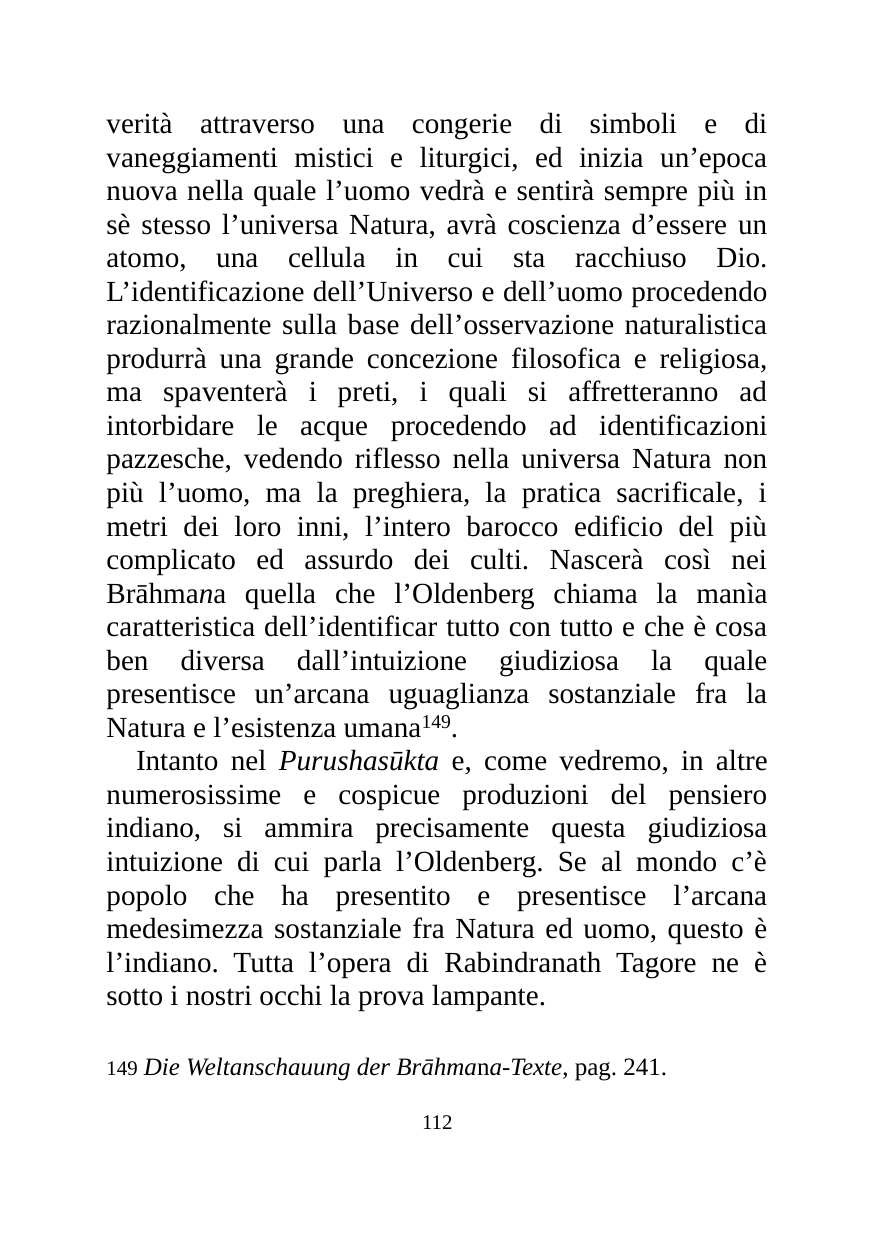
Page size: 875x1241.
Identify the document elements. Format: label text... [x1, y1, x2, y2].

text Intanto nel Purushasūkta e, come vedremo, in altre numerosissime e cospicue produzioni del pensiero indiano, si ammira precisamente questa giudiziosa intuizione di cui parla l’Oldenberg. Se al mondo c’è popolo che ha presentito e presentisce l’arcana medesimezza sostanziale fra Natura ed uomo, questo è l’indiano. Tutta l’opera di Rabindranath Tagore ne è sotto i nostri occhi la prova lampante. [106, 743, 768, 1012]
text Die Weltanschauung der Brāhmana-Texte, pag. 241. [106, 1052, 768, 1080]
text verità attraverso una congerie di simboli e di vaneggiamenti mistici e liturgici, ed inizia un’epoca nuova nella quale l’uomo vedrà e sentirà sempre più in sè stesso l’universa Natura, avrà coscienza d’essere un atomo, una cellula in cui sta racchiuso Dio. L’identificazione dell’Universo e dell’uomo procedendo razionalmente sulla base dell’osservazione naturalistica produrrà una grande concezione filosofica e religiosa, ma spaventerà i preti, i quali si affretteranno ad intorbidare le acque procedendo ad identificazioni pazzesche, vedendo riflesso nella universa Natura non più l’uomo, ma la preghiera, la pratica sacrificale, i metri dei loro inni, l’intero barocco edificio del più complicato ed assurdo dei culti. Nascerà così nei Brāhmana quella che l’Oldenberg chiama la manìa caratteristica dell’identificar tutto con tutto e che è cosa ben diversa dall’intuizione giudiziosa la quale presentisce un’arcana uguaglianza sostanziale fra la Natura e l’esistenza umana. [106, 106, 768, 743]
